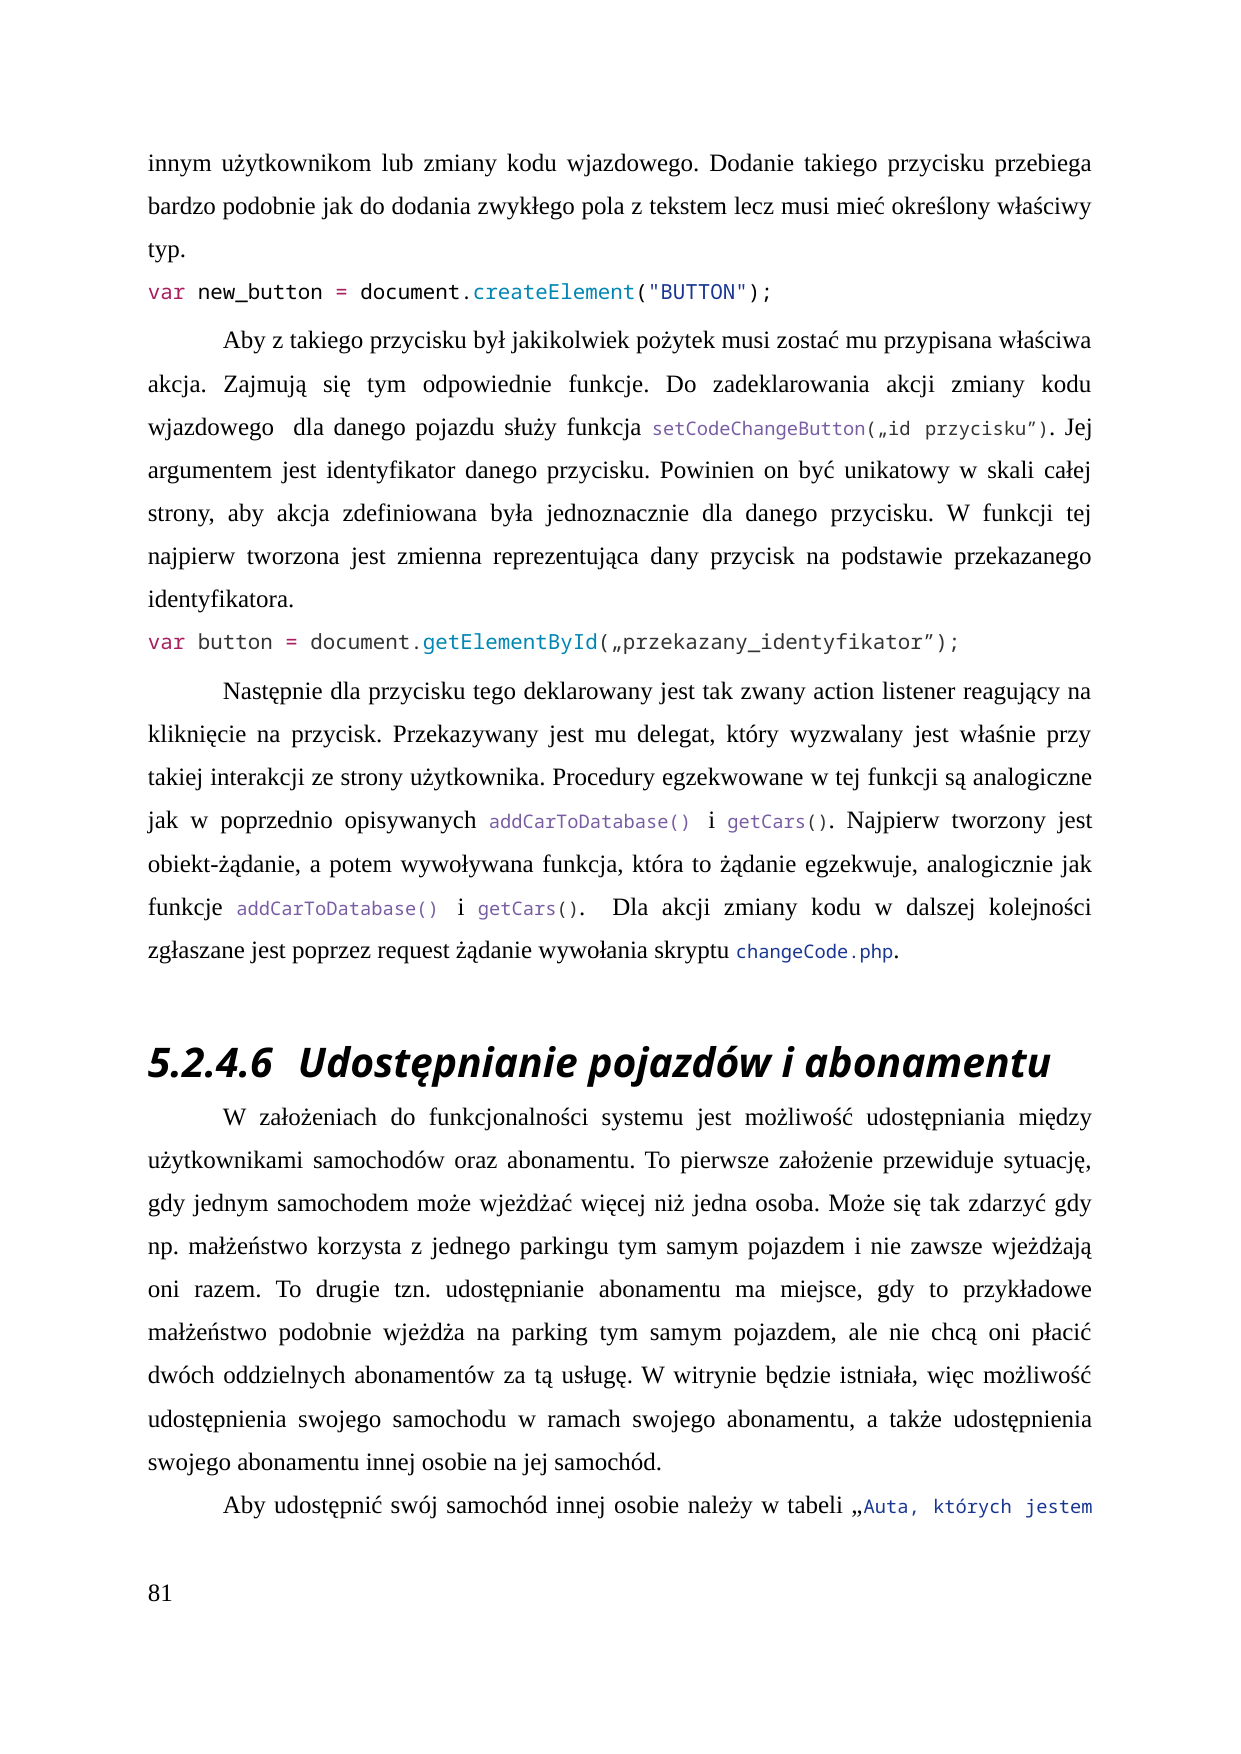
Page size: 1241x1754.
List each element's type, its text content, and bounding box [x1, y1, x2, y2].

text Aby udostępnić swój samochód innej osobie należy w tabeli „Auta, których jestem [148, 1490, 1093, 1519]
text var new_button = document.createElement("BUTTON"); [148, 277, 1093, 305]
text innym użytkownikom lub zmiany kodu wjazdowego. Dodanie takiego przycisku przebiega bardzo podobnie jak do dodania zwykłego pola z tekstem lecz musi mieć określony właściwy typ. [148, 148, 1093, 263]
text W założeniach do funkcjonalności systemu jest możliwość udostępniania między użytkownikami samochodów oraz abonamentu. To pierwsze założenie przewiduje sytuację, gdy jednym samochodem może wjeżdżać więcej niż jedna osoba. Może się tak zdarzyć gdy np. małżeństwo korzysta z jednego parkingu tym samym pojazdem i nie zawsze wjeżdżają oni razem. To drugie tzn. udostępnianie abonamentu ma miejsce, gdy to przykładowe małżeństwo podobnie wjeżdża na parking tym samym pojazdem, ale nie chcą oni płacić dwóch oddzielnych abonamentów za tą usługę. W witrynie będzie istniała, więc możliwość udostępnienia swojego samochodu w ramach swojego abonamentu, a także udostępnienia swojego abonamentu innej osobie na jej samochód. [148, 1102, 1093, 1476]
subtitle Udostępnianie pojazdów i abonamentu [148, 1034, 1093, 1089]
text Aby z takiego przycisku był jakikolwiek pożytek musi zostać mu przypisana właściwa akcja. Zajmują się tym odpowiednie funkcje. Do zadeklarowania akcji zmiany kodu wjazdowego dla danego pojazdu służy funkcja setCodeChangeButton(„id przycisku”). Jej argumentem jest identyfikator danego przycisku. Powinien on być unikatowy w skali całej strony, aby akcja zdefiniowana była jednoznacznie dla danego przycisku. W funkcji tej najpierw tworzona jest zmienna reprezentująca dany przycisk na podstawie przekazanego identyfikatora. [148, 326, 1093, 613]
text Następnie dla przycisku tego deklarowany jest tak zwany action listener reagujący na kliknięcie na przycisk. Przekazywany jest mu delegat, który wyzwalany jest właśnie przy takiej interakcji ze strony użytkownika. Procedury egzekwowane w tej funkcji są analogiczne jak w poprzednio opisywanych addCarToDatabase() i getCars(). Najpierw tworzony jest obiekt-żądanie, a potem wywoływana funkcja, która to żądanie egzekwuje, analogicznie jak funkcje addCarToDatabase() i getCars(). Dla akcji zmiany kodu w dalszej kolejności zgłaszane jest poprzez request żądanie wywołania skryptu changeCode.php. [148, 676, 1093, 964]
text var button = document.getElementById(„przekazany_identyfikator”); [148, 627, 1093, 656]
